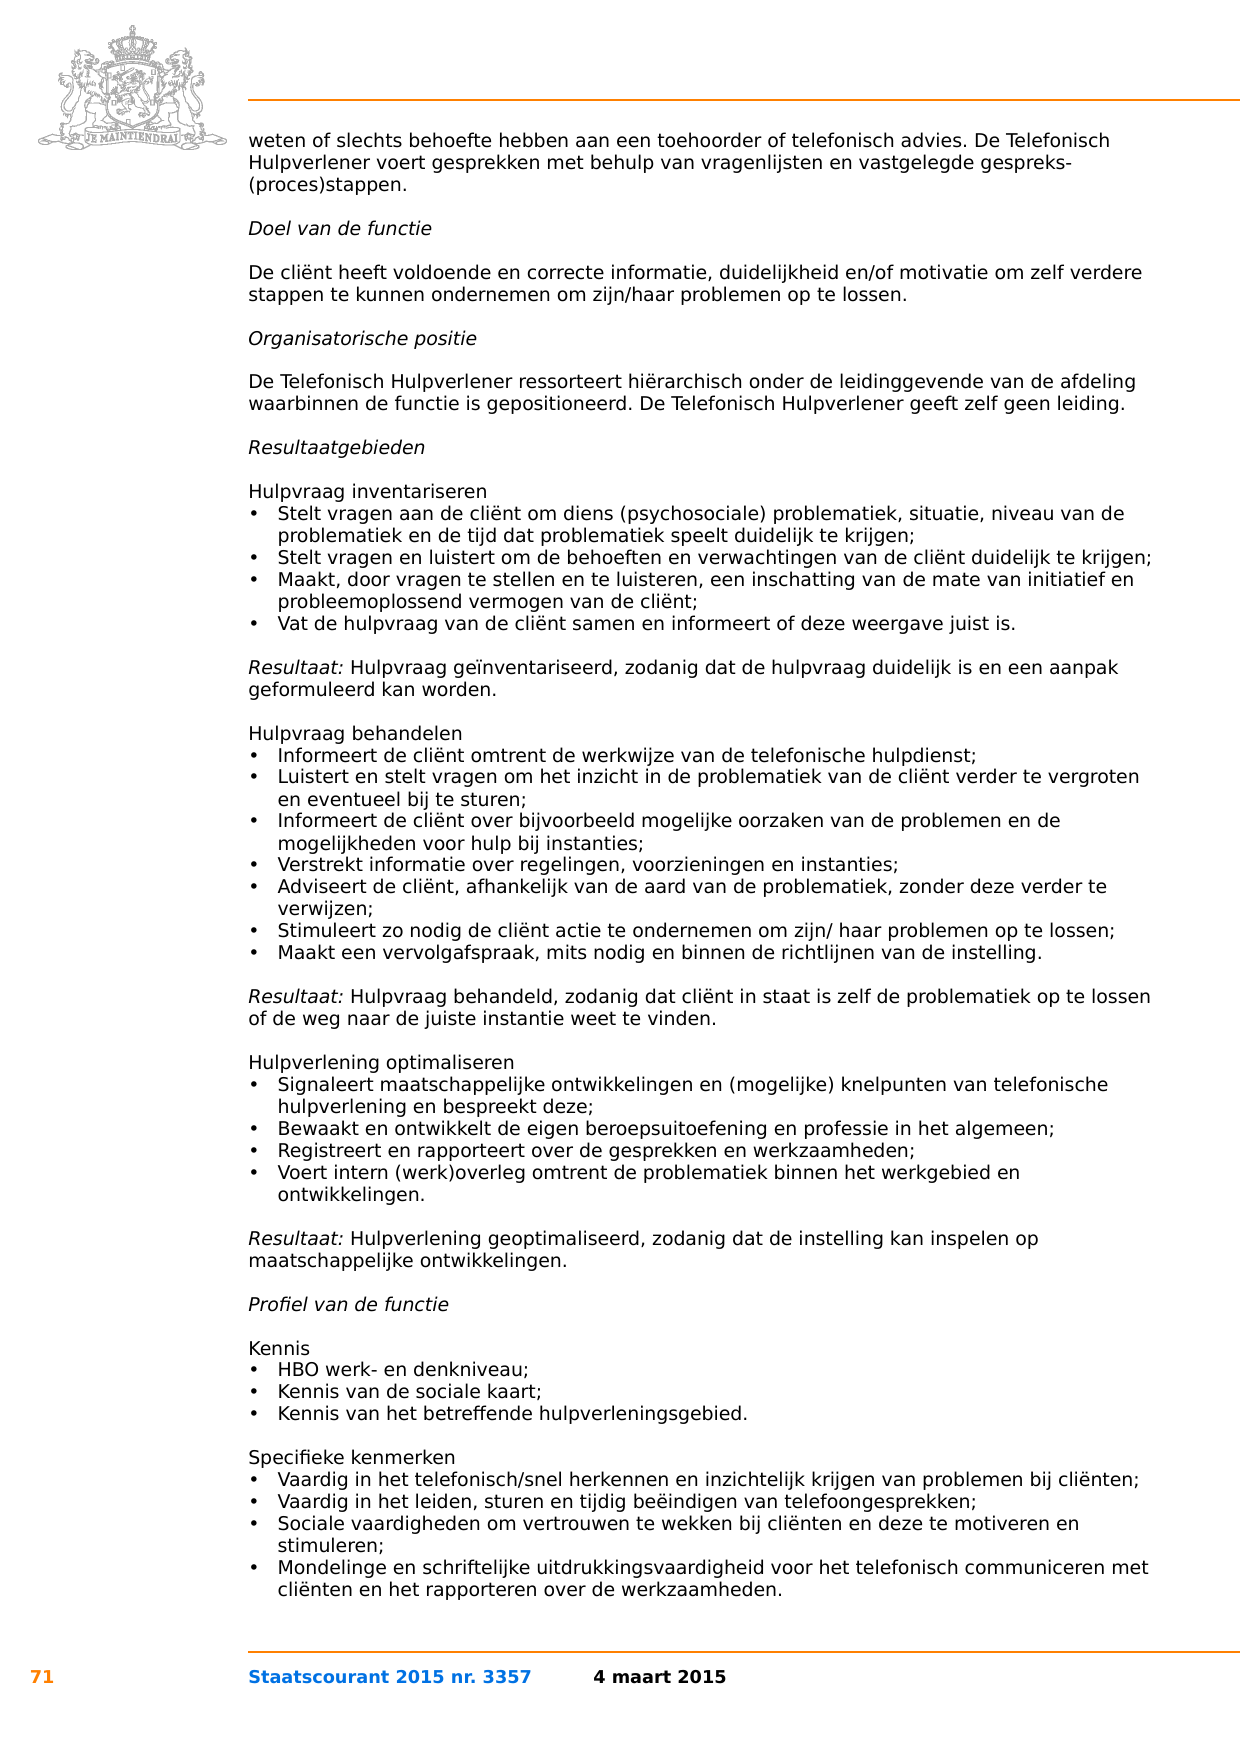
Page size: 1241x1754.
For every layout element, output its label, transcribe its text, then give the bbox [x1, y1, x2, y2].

text De Telefonisch Hulpverlener ressorteert hiërarchisch onder de leidinggevende van de afdeling waarbinnen de functie is gepositioneerd. De Telefonisch Hulpverlener geeft zelf geen leiding. [248, 371, 1163, 415]
text • Stimuleert zo nodig de cliënt actie te ondernemen om zijn/ haar problemen op te lossen; [248, 920, 1163, 942]
text • Luistert en stelt vragen om het inzicht in de problematiek van de cliënt verder te vergroten en eventueel bij te sturen; [248, 766, 1163, 810]
text Specifieke kenmerken [248, 1447, 1163, 1469]
text Organisatorische positie [248, 327, 1163, 349]
text • HBO werk- en denkniveau; [248, 1359, 1163, 1381]
text • Maakt een vervolgafspraak, mits nodig en binnen de richtlijnen van de instelling. [248, 942, 1163, 964]
text • Voert intern (werk)overleg omtrent de problematiek binnen het werkgebied en ontwikkelingen. [248, 1162, 1163, 1206]
text Hulpvraag behandelen [248, 722, 1163, 744]
text Resultaat: Hulpvraag behandeld, zodanig dat cliënt in staat is zelf de problematiek op te lossen of de weg naar de juiste instantie weet te vinden. [248, 986, 1163, 1030]
picture [38, 25, 227, 150]
text • Vaardig in het leiden, sturen en tijdig beëindigen van telefoongesprekken; [248, 1491, 1163, 1513]
text • Bewaakt en ontwikkelt de eigen beroepsuitoefening en professie in het algemeen; [248, 1118, 1163, 1140]
text Doel van de functie [248, 218, 1163, 240]
text Resultaat: Hulpvraag geïnventariseerd, zodanig dat de hulpvraag duidelijk is en een aanpak geformuleerd kan worden. [248, 657, 1163, 701]
text • Mondelinge en schriftelijke uitdrukkingsvaardigheid voor het telefonisch communiceren met cliënten en het rapporteren over de werkzaamheden. [248, 1557, 1163, 1601]
text De cliënt heeft voldoende en correcte informatie, duidelijkheid en/of motivatie om zelf verdere stappen te kunnen ondernemen om zijn/haar problemen op te lossen. [248, 262, 1163, 306]
text • Verstrekt informatie over regelingen, voorzieningen en instanties; [248, 854, 1163, 876]
text Hulpverlening optimaliseren [248, 1052, 1163, 1074]
text • Kennis van de sociale kaart; [248, 1381, 1163, 1403]
text weten of slechts behoefte hebben aan een toehoorder of telefonisch advies. De Telefonisch Hulpverlener voert gesprekken met behulp van vragenlijsten en vastgelegde gespreks-(proces)stappen. [248, 130, 1163, 196]
text • Stelt vragen aan de cliënt om diens (psychosociale) problematiek, situatie, niveau van de problematiek en de tijd dat problematiek speelt duidelijk te krijgen; [248, 503, 1163, 547]
text • Stelt vragen en luistert om de behoeften en verwachtingen van de cliënt duidelijk te krijgen; [248, 547, 1163, 569]
text • Signaleert maatschappelijke ontwikkelingen en (mogelijke) knelpunten van telefonische hulpverlening en bespreekt deze; [248, 1074, 1163, 1118]
text • Informeert de cliënt omtrent de werkwijze van de telefonische hulpdienst; [248, 744, 1163, 766]
text Kennis [248, 1337, 1163, 1359]
text • Registreert en rapporteert over de gesprekken en werkzaamheden; [248, 1140, 1163, 1162]
text • Informeert de cliënt over bijvoorbeeld mogelijke oorzaken van de problemen en de mogelijkheden voor hulp bij instanties; [248, 810, 1163, 854]
text • Vat de hulpvraag van de cliënt samen en informeert of deze weergave juist is. [248, 613, 1163, 635]
text Resultaatgebieden [248, 437, 1163, 459]
text Profiel van de functie [248, 1293, 1163, 1316]
text • Adviseert de cliënt, afhankelijk van de aard van de problematiek, zonder deze verder te verwijzen; [248, 876, 1163, 920]
text Hulpvraag inventariseren [248, 481, 1163, 503]
text • Kennis van het betreffende hulpverleningsgebied. [248, 1403, 1163, 1425]
text • Sociale vaardigheden om vertrouwen te wekken bij cliënten en deze te motiveren en stimuleren; [248, 1513, 1163, 1557]
text • Vaardig in het telefonisch/snel herkennen en inzichtelijk krijgen van problemen bij cliënten; [248, 1469, 1163, 1491]
text • Maakt, door vragen te stellen en te luisteren, een inschatting van de mate van initiatief en probleemoplossend vermogen van de cliënt; [248, 569, 1163, 613]
text Resultaat: Hulpverlening geoptimaliseerd, zodanig dat de instelling kan inspelen op maatschappelijke ontwikkelingen. [248, 1228, 1163, 1272]
